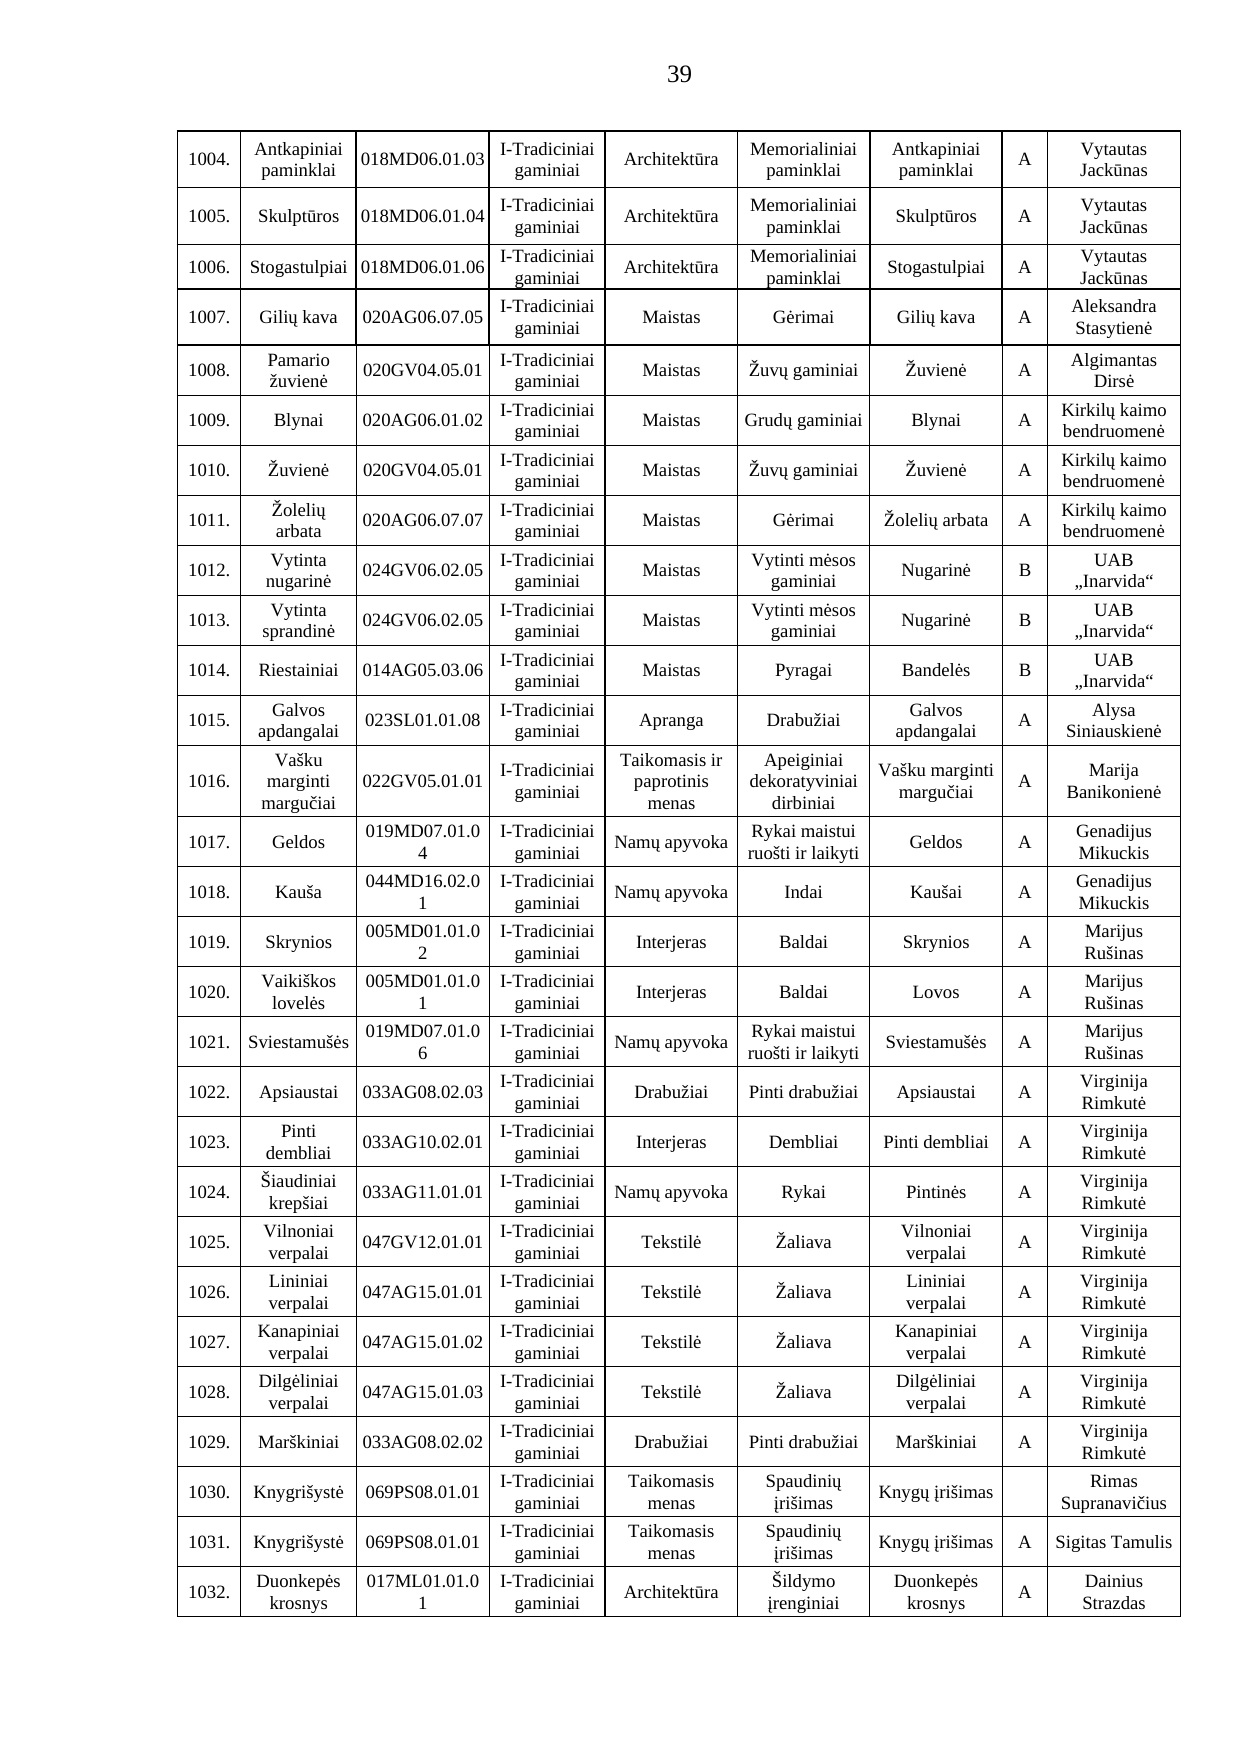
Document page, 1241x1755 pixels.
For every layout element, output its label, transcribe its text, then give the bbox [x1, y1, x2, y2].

table_cell I-Tradiciniai gaminiai [490, 867, 604, 916]
table_cell 1011. [178, 496, 240, 545]
table_cell I-Tradiciniai gaminiai [490, 1017, 604, 1066]
table_cell A [1003, 1517, 1047, 1566]
table_cell Virginija Rimkutė [1048, 1167, 1180, 1216]
table_cell Taikomasis menas [606, 1467, 737, 1516]
table_cell 024GV06.02.05 [357, 596, 489, 645]
table_cell Vytinti mėsos gaminiai [738, 596, 869, 645]
table_cell 022GV05.01.01 [357, 746, 489, 816]
table_cell Geldos [241, 817, 356, 866]
table_cell Žuvienė [870, 346, 1002, 395]
table_cell Sigitas Tamulis [1048, 1517, 1180, 1566]
table_cell 033AG11.01.01 [357, 1167, 489, 1216]
table_cell Žuvų gaminiai [738, 446, 869, 495]
table_cell 018MD06.01.04 [357, 188, 488, 244]
table_cell 014AG05.03.06 [357, 646, 489, 695]
table_cell 1030. [178, 1467, 240, 1516]
table_cell Pinti drabužiai [738, 1067, 869, 1116]
table_cell Rykai [738, 1167, 869, 1216]
table_cell Nugarinė [870, 546, 1002, 595]
table_cell A [1003, 1267, 1047, 1316]
table_cell 1025. [178, 1217, 240, 1266]
table_cell Vaikiškos lovelės [241, 967, 356, 1016]
table_cell Kaušai [870, 867, 1002, 916]
table_cell Stogastulpiai [871, 245, 1001, 288]
table_cell 005MD01.01.01 [357, 967, 489, 1016]
table_cell Kanapiniai verpalai [241, 1317, 356, 1366]
table_cell Drabužiai [606, 1067, 737, 1116]
table_cell 1028. [178, 1367, 240, 1416]
table_cell 033AG08.02.03 [357, 1067, 489, 1116]
table_cell Vilnoniai verpalai [241, 1217, 356, 1266]
table_cell A [1003, 1317, 1047, 1366]
table_cell Pintinės [870, 1167, 1002, 1216]
table_cell A [1003, 746, 1047, 816]
table_cell Vašku marginti margučiai [241, 746, 356, 816]
table_cell A [1003, 1217, 1047, 1266]
table_cell B [1003, 646, 1047, 695]
table_cell Namų apyvoka [606, 1167, 737, 1216]
table_cell I-Tradiciniai gaminiai [490, 596, 604, 645]
table_cell Lininiai verpalai [870, 1267, 1002, 1316]
table_cell I-Tradiciniai gaminiai [490, 446, 604, 495]
table_cell Gėrimai [738, 496, 869, 545]
table_cell Genadijus Mikuckis [1048, 867, 1180, 916]
table_cell A [1003, 1117, 1047, 1166]
table_cell Tekstilė [606, 1317, 737, 1366]
table_cell Marškiniai [870, 1417, 1002, 1466]
table_cell 023SL01.01.08 [357, 696, 489, 745]
table_cell Antkapiniai paminklai [871, 132, 1001, 186]
table_cell Sviestamušės [870, 1017, 1002, 1066]
table_cell Skulptūros [241, 188, 355, 244]
table_cell 1005. [178, 188, 240, 244]
table_cell Marijus Rušinas [1048, 1017, 1180, 1066]
table_cell Marškiniai [241, 1417, 356, 1466]
table_cell UAB „Inarvida“ [1048, 646, 1180, 695]
table_cell 1018. [178, 867, 240, 916]
table_cell 020GV04.05.01 [357, 446, 489, 495]
table_cell Kirkilų kaimo bendruomenė [1048, 396, 1180, 445]
table_cell A [1003, 446, 1047, 495]
table_cell A [1003, 917, 1047, 966]
table_cell 1031. [178, 1517, 240, 1566]
table_cell Žuvienė [870, 446, 1002, 495]
table_cell I-Tradiciniai gaminiai [490, 1267, 604, 1316]
table_cell Algimantas Dirsė [1048, 346, 1180, 395]
table_cell 047AG15.01.02 [357, 1317, 489, 1366]
table_cell A [1003, 290, 1047, 344]
table_cell A [1003, 1067, 1047, 1116]
table_cell Vytinti mėsos gaminiai [738, 546, 869, 595]
table_cell Vytinta sprandinė [241, 596, 356, 645]
table_cell Duonkepės krosnys [870, 1567, 1002, 1616]
table_cell A [1003, 1417, 1047, 1466]
table_cell Vytautas Jackūnas [1048, 245, 1180, 288]
table_cell Blynai [870, 396, 1002, 445]
table_cell Galvos apdangalai [241, 696, 356, 745]
table_cell Knygrišystė [241, 1517, 356, 1566]
table_cell Virginija Rimkutė [1048, 1317, 1180, 1366]
table_cell Lovos [870, 967, 1002, 1016]
table_cell Skrynios [241, 917, 356, 966]
table_cell Knygrišystė [241, 1467, 356, 1516]
table_cell I-Tradiciniai gaminiai [490, 1567, 604, 1616]
table_cell Žuvų gaminiai [738, 346, 869, 395]
table_cell 019MD07.01.06 [357, 1017, 489, 1066]
table_cell I-Tradiciniai gaminiai [490, 746, 604, 816]
table_cell Žolelių arbata [870, 496, 1002, 545]
table_cell Kanapiniai verpalai [870, 1317, 1002, 1366]
table_cell Dilgėliniai verpalai [241, 1367, 356, 1416]
table_cell I-Tradiciniai gaminiai [490, 696, 604, 745]
table_cell 020AG06.07.05 [357, 290, 488, 344]
table_cell Nugarinė [870, 596, 1002, 645]
table_cell 1029. [178, 1417, 240, 1466]
table_cell Baldai [738, 967, 869, 1016]
table_cell Vytinta nugarinė [241, 546, 356, 595]
table_cell 047GV12.01.01 [357, 1217, 489, 1266]
table_cell I-Tradiciniai gaminiai [490, 1317, 604, 1366]
table_cell 1026. [178, 1267, 240, 1316]
table_cell 1015. [178, 696, 240, 745]
table_cell Virginija Rimkutė [1048, 1067, 1180, 1116]
table_cell Memorialiniai paminklai [738, 132, 869, 186]
table_cell Knygų įrišimas [870, 1467, 1002, 1516]
table_cell 1024. [178, 1167, 240, 1216]
table_cell Lininiai verpalai [241, 1267, 356, 1316]
table_cell I-Tradiciniai gaminiai [490, 346, 604, 395]
table_cell I-Tradiciniai gaminiai [490, 188, 604, 244]
table_cell Kirkilų kaimo bendruomenė [1048, 446, 1180, 495]
table_cell 024GV06.02.05 [357, 546, 489, 595]
table_cell Genadijus Mikuckis [1048, 817, 1180, 866]
table_cell 044MD16.02.01 [357, 867, 489, 916]
table_cell Pinti dembliai [241, 1117, 356, 1166]
table_cell A [1003, 396, 1047, 445]
table_cell Žuvienė [241, 446, 356, 495]
table_cell Skrynios [870, 917, 1002, 966]
table_cell 047AG15.01.01 [357, 1267, 489, 1316]
table_cell Rykai maistui ruošti ir laikyti [738, 817, 869, 866]
table_cell A [1003, 867, 1047, 916]
table_cell I-Tradiciniai gaminiai [490, 1067, 604, 1116]
table_cell 069PS08.01.01 [357, 1517, 489, 1566]
table_cell 1008. [178, 346, 240, 395]
table_cell 1010. [178, 446, 240, 495]
table_cell 005MD01.01.02 [357, 917, 489, 966]
table_cell Stogastulpiai [241, 245, 355, 288]
table_cell Vašku marginti margučiai [870, 746, 1002, 816]
table_cell Duonkepės krosnys [241, 1567, 356, 1616]
table_cell A [1003, 346, 1047, 395]
table_cell 033AG08.02.02 [357, 1417, 489, 1466]
table_cell 1009. [178, 396, 240, 445]
table_cell Taikomasis ir paprotinis menas [606, 746, 737, 816]
table_cell Architektūra [606, 245, 737, 288]
table_cell I-Tradiciniai gaminiai [490, 546, 604, 595]
table_cell Dainius Strazdas [1048, 1567, 1180, 1616]
table_cell I-Tradiciniai gaminiai [490, 1367, 604, 1416]
table_cell 033AG10.02.01 [357, 1117, 489, 1166]
table_cell 1032. [178, 1567, 240, 1616]
table_cell I-Tradiciniai gaminiai [490, 1517, 604, 1566]
table_cell Spaudinių įrišimas [738, 1467, 869, 1516]
table_cell I-Tradiciniai gaminiai [490, 245, 604, 288]
table_cell 1017. [178, 817, 240, 866]
table_cell A [1003, 1367, 1047, 1416]
table_cell Žaliava [738, 1317, 869, 1366]
table_cell 1006. [178, 245, 240, 288]
table_cell 1007. [178, 290, 240, 344]
table_cell 1012. [178, 546, 240, 595]
table_cell 047AG15.01.03 [357, 1367, 489, 1416]
table_cell A [1003, 1017, 1047, 1066]
table_cell Tekstilė [606, 1367, 737, 1416]
table_cell Pinti drabužiai [738, 1417, 869, 1466]
table_cell Dilgėliniai verpalai [870, 1367, 1002, 1416]
table_cell Virginija Rimkutė [1048, 1417, 1180, 1466]
table_cell 1027. [178, 1317, 240, 1366]
table_cell A [1003, 967, 1047, 1016]
table_cell Dembliai [738, 1117, 869, 1166]
table_cell I-Tradiciniai gaminiai [490, 1467, 604, 1516]
table_cell Gilių kava [871, 290, 1001, 344]
table_cell A [1003, 245, 1047, 288]
table_cell Pinti dembliai [870, 1117, 1002, 1166]
table_cell 069PS08.01.01 [357, 1467, 489, 1516]
table_cell I-Tradiciniai gaminiai [490, 132, 604, 186]
table_cell Virginija Rimkutė [1048, 1267, 1180, 1316]
table_cell A [1003, 1167, 1047, 1216]
table_cell Architektūra [606, 188, 737, 244]
table_cell Aleksandra Stasytienė [1048, 290, 1180, 344]
table_cell A [1003, 496, 1047, 545]
table_cell I-Tradiciniai gaminiai [490, 290, 604, 344]
table_cell Maistas [606, 596, 737, 645]
table_cell Maistas [606, 496, 737, 545]
table_cell Architektūra [606, 132, 737, 186]
table_cell Interjeras [606, 967, 737, 1016]
table_cell Maistas [606, 546, 737, 595]
table_cell Alysa Siniauskienė [1048, 696, 1180, 745]
table_cell I-Tradiciniai gaminiai [490, 1167, 604, 1216]
table_cell A [1003, 188, 1047, 244]
table_cell Žaliava [738, 1267, 869, 1316]
table_cell Šiaudiniai krepšiai [241, 1167, 356, 1216]
table_cell Vytautas Jackūnas [1048, 188, 1180, 244]
table_cell UAB „Inarvida“ [1048, 546, 1180, 595]
table_cell Rykai maistui ruošti ir laikyti [738, 1017, 869, 1066]
table_cell 1021. [178, 1017, 240, 1066]
table_cell 1023. [178, 1117, 240, 1166]
table_cell Grudų gaminiai [738, 396, 869, 445]
table_cell 1013. [178, 596, 240, 645]
table_cell Apsiaustai [241, 1067, 356, 1116]
table_cell Drabužiai [738, 696, 869, 745]
table_cell Kauša [241, 867, 356, 916]
table_cell Memorialiniai paminklai [738, 245, 869, 288]
table_cell Marijus Rušinas [1048, 967, 1180, 1016]
table_cell Antkapiniai paminklai [241, 132, 355, 186]
table_cell Sviestamušės [241, 1017, 356, 1066]
table_cell I-Tradiciniai gaminiai [490, 917, 604, 966]
table_cell Blynai [241, 396, 356, 445]
table_cell Interjeras [606, 917, 737, 966]
table_cell A [1003, 817, 1047, 866]
table_cell Žaliava [738, 1367, 869, 1416]
table_cell I-Tradiciniai gaminiai [490, 396, 604, 445]
table_cell Bandelės [870, 646, 1002, 695]
table_cell 1020. [178, 967, 240, 1016]
table_cell A [1003, 696, 1047, 745]
table_cell A [1003, 132, 1047, 186]
table_cell Pamario žuvienė [241, 346, 356, 395]
table_cell 020GV04.05.01 [357, 346, 489, 395]
table_cell 017ML01.01.01 [357, 1567, 489, 1616]
table_cell Maistas [606, 646, 737, 695]
table_cell B [1003, 596, 1047, 645]
table_cell UAB „Inarvida“ [1048, 596, 1180, 645]
table_cell Vytautas Jackūnas [1048, 132, 1180, 186]
table_cell Maistas [606, 346, 737, 395]
table_cell Skulptūros [871, 188, 1001, 244]
table_cell Namų apyvoka [606, 817, 737, 866]
table_cell [1003, 1467, 1047, 1516]
table_cell Žolelių arbata [241, 496, 356, 545]
table_cell Maistas [606, 446, 737, 495]
table_cell Geldos [870, 817, 1002, 866]
table_cell Žaliava [738, 1217, 869, 1266]
table_cell Indai [738, 867, 869, 916]
table_cell Interjeras [606, 1117, 737, 1166]
table_cell I-Tradiciniai gaminiai [490, 817, 604, 866]
table_cell Memorialiniai paminklai [738, 188, 869, 244]
table_cell Taikomasis menas [606, 1517, 737, 1566]
table_cell 018MD06.01.06 [357, 245, 488, 288]
table_cell I-Tradiciniai gaminiai [490, 967, 604, 1016]
table_cell Apsiaustai [870, 1067, 1002, 1116]
table_cell 020AG06.01.02 [357, 396, 489, 445]
table_cell Apranga [606, 696, 737, 745]
table_cell Architektūra [606, 1567, 737, 1616]
table_cell 1022. [178, 1067, 240, 1116]
table_cell Maistas [606, 396, 737, 445]
table_cell I-Tradiciniai gaminiai [490, 1117, 604, 1166]
table_cell Apeiginiai dekoratyviniai dirbiniai [738, 746, 869, 816]
table_cell 019MD07.01.04 [357, 817, 489, 866]
table_cell 1019. [178, 917, 240, 966]
table_cell Riestainiai [241, 646, 356, 695]
table_cell I-Tradiciniai gaminiai [490, 646, 604, 695]
table_cell Šildymo įrenginiai [738, 1567, 869, 1616]
table_cell Spaudinių įrišimas [738, 1517, 869, 1566]
table_cell Marija Banikonienė [1048, 746, 1180, 816]
table_cell 020AG06.07.07 [357, 496, 489, 545]
table_cell I-Tradiciniai gaminiai [490, 496, 604, 545]
table_cell Marijus Rušinas [1048, 917, 1180, 966]
table_cell Gėrimai [738, 290, 869, 344]
table_cell Drabužiai [606, 1417, 737, 1466]
table_cell Virginija Rimkutė [1048, 1367, 1180, 1416]
table_cell Baldai [738, 917, 869, 966]
table_cell Tekstilė [606, 1217, 737, 1266]
table_cell Rimas Supranavičius [1048, 1467, 1180, 1516]
table_cell Namų apyvoka [606, 1017, 737, 1066]
table_cell I-Tradiciniai gaminiai [490, 1417, 604, 1466]
table_cell 1016. [178, 746, 240, 816]
table_cell 018MD06.01.03 [357, 132, 488, 186]
table_cell Tekstilė [606, 1267, 737, 1316]
table_cell Pyragai [738, 646, 869, 695]
table_cell Gilių kava [241, 290, 355, 344]
table_cell Galvos apdangalai [870, 696, 1002, 745]
table_cell Maistas [606, 290, 737, 344]
table_cell Knygų įrišimas [870, 1517, 1002, 1566]
table_cell A [1003, 1567, 1047, 1616]
table_cell 1014. [178, 646, 240, 695]
table_cell 1004. [178, 132, 240, 186]
table_cell B [1003, 546, 1047, 595]
table_cell Virginija Rimkutė [1048, 1117, 1180, 1166]
table_cell Namų apyvoka [606, 867, 737, 916]
table_cell I-Tradiciniai gaminiai [490, 1217, 604, 1266]
table_cell Virginija Rimkutė [1048, 1217, 1180, 1266]
table_cell Kirkilų kaimo bendruomenė [1048, 496, 1180, 545]
table_cell Vilnoniai verpalai [870, 1217, 1002, 1266]
